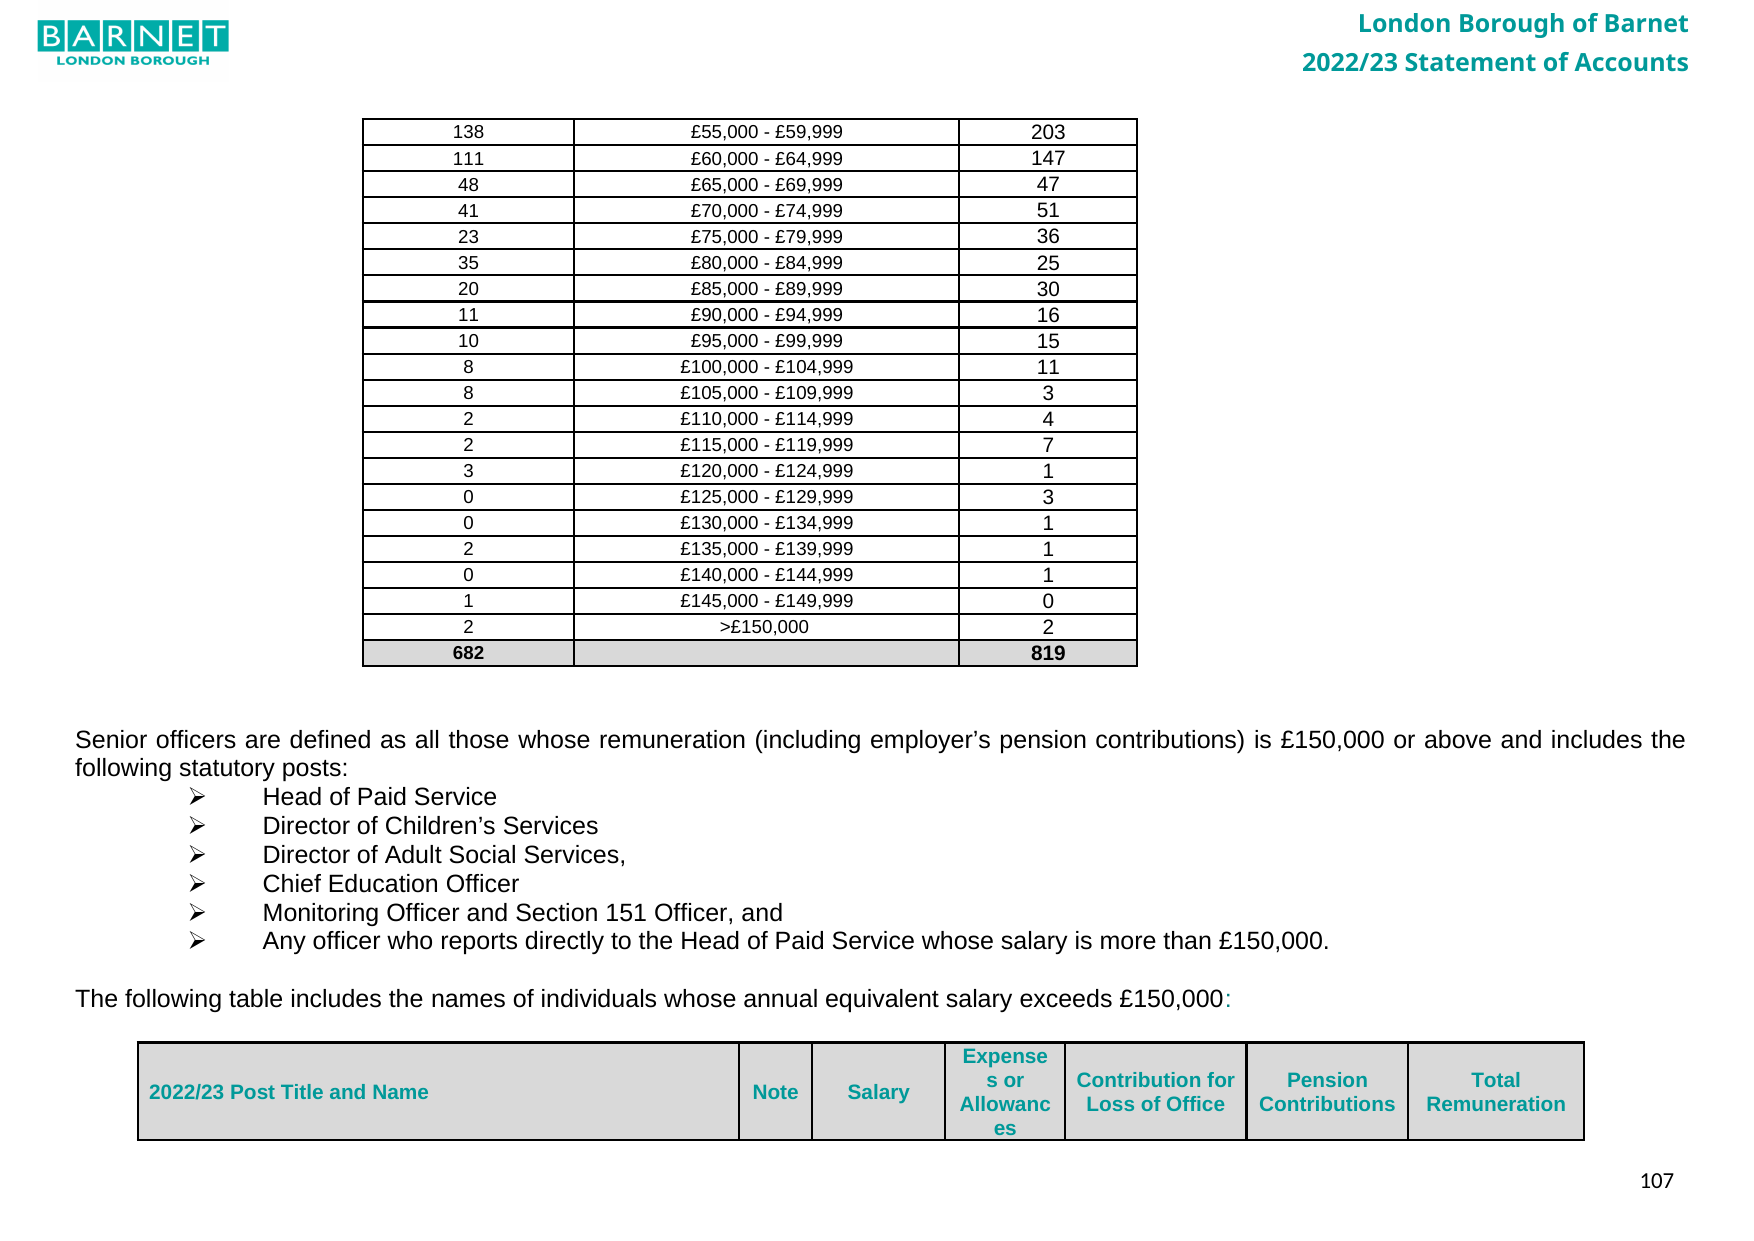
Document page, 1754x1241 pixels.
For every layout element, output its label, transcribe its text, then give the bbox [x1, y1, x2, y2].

table_cell 35 [364, 250, 573, 274]
table_cell £125,000 - £129,999 [575, 485, 958, 509]
table_cell £120,000 - £124,999 [575, 459, 958, 483]
list Director of Children’s Services [187, 811, 1689, 840]
table_cell 11 [960, 355, 1136, 378]
table_cell 30 [960, 276, 1136, 300]
table_header Contribution for Loss of Office [1066, 1044, 1245, 1139]
table_cell 51 [960, 198, 1136, 222]
text Senior officers are defined as all those whose remuneration (including employer’s pension contributions) is £150,000 or above and includes the following statutory posts: [75, 724, 1689, 782]
table_cell 15 [960, 329, 1136, 352]
text The following table includes the names of individuals whose annual equivalent salary exceeds £150,000: [75, 984, 1689, 1013]
table_cell £140,000 - £144,999 [575, 563, 958, 587]
table_cell 16 [960, 303, 1136, 326]
table_cell 2 [364, 537, 573, 561]
table_cell £85,000 - £89,999 [575, 276, 958, 300]
table_cell 4 [960, 407, 1136, 431]
table_cell 36 [960, 224, 1136, 248]
table_cell £65,000 - £69,999 [575, 172, 958, 196]
table_cell 8 [364, 355, 573, 378]
table_cell [575, 641, 958, 665]
table_cell 111 [364, 146, 573, 170]
table_cell 1 [960, 459, 1136, 483]
table_cell 3 [960, 485, 1136, 509]
table_cell 7 [960, 433, 1136, 457]
list Chief Education Officer [187, 869, 1689, 897]
table_cell 2 [364, 433, 573, 457]
table_cell £105,000 - £109,999 [575, 381, 958, 404]
table_cell 23 [364, 224, 573, 248]
table_cell £135,000 - £139,999 [575, 537, 958, 561]
table_cell 3 [960, 381, 1136, 404]
table_cell £130,000 - £134,999 [575, 511, 958, 535]
table_cell 11 [364, 303, 573, 326]
table_cell 1 [960, 537, 1136, 561]
table_cell £110,000 - £114,999 [575, 407, 958, 431]
table_cell 138 [364, 120, 573, 144]
table_cell £145,000 - £149,999 [575, 589, 958, 613]
list Head of Paid Service [187, 782, 1689, 811]
table_cell £80,000 - £84,999 [575, 250, 958, 274]
table_cell 1 [960, 563, 1136, 587]
table_cell 20 [364, 276, 573, 300]
table_cell £60,000 - £64,999 [575, 146, 958, 170]
table_cell 682 [364, 641, 573, 665]
table_cell £70,000 - £74,999 [575, 198, 958, 222]
table_cell 2 [960, 615, 1136, 639]
table_cell 0 [364, 563, 573, 587]
table_cell 48 [364, 172, 573, 196]
table_cell £55,000 - £59,999 [575, 120, 958, 144]
table_cell 3 [364, 459, 573, 483]
table_header Pension Contributions [1248, 1044, 1407, 1139]
list Director of Adult Social Services, [187, 840, 1689, 869]
table_cell 819 [960, 641, 1136, 665]
table_cell £95,000 - £99,999 [575, 329, 958, 352]
table_header Total Remuneration [1409, 1044, 1583, 1139]
table_cell £75,000 - £79,999 [575, 224, 958, 248]
table_cell 10 [364, 329, 573, 352]
table_cell 2 [364, 615, 573, 639]
table_cell >£150,000 [575, 615, 958, 639]
table_cell 0 [364, 511, 573, 535]
table_cell 1 [960, 511, 1136, 535]
table_cell £100,000 - £104,999 [575, 355, 958, 378]
table_header Salary [813, 1044, 944, 1139]
table_header 2022/23 Post Title and Name [139, 1044, 738, 1139]
table_cell 0 [960, 589, 1136, 613]
list Monitoring Officer and Section 151 Officer, and [187, 897, 1689, 926]
list Any officer who reports directly to the Head of Paid Service whose salary is more than £150,000. [187, 926, 1689, 955]
table_cell 0 [364, 485, 573, 509]
table_cell 1 [364, 589, 573, 613]
table_cell 47 [960, 172, 1136, 196]
table_cell 25 [960, 250, 1136, 274]
table_cell 203 [960, 120, 1136, 144]
table_header Expenses or Allowances [946, 1044, 1064, 1139]
table_cell £90,000 - £94,999 [575, 303, 958, 326]
table_cell £115,000 - £119,999 [575, 433, 958, 457]
table_cell 8 [364, 381, 573, 404]
table_cell 2 [364, 407, 573, 431]
table_cell 41 [364, 198, 573, 222]
table_cell 147 [960, 146, 1136, 170]
table_header Note [740, 1044, 811, 1139]
